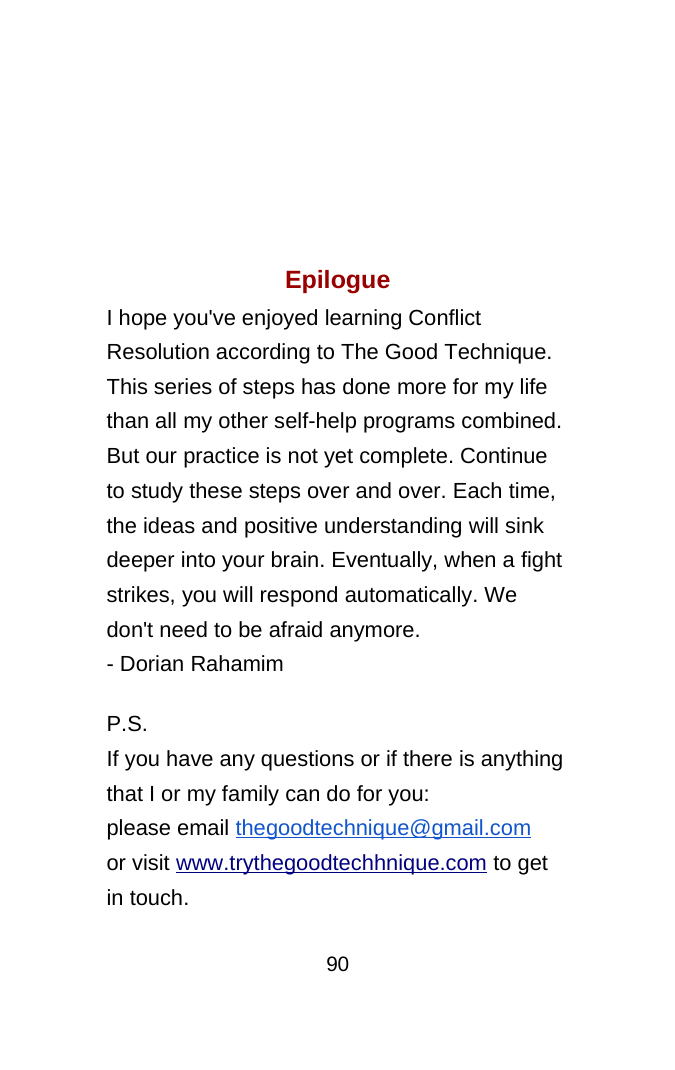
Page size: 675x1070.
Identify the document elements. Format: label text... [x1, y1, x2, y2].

text P.S. [106, 711, 568, 736]
text - Dorian Rahamim [106, 651, 568, 676]
text If you have any questions or if there is anything that I or my family can do for you: [106, 746, 568, 806]
text I hope you've enjoyed learning Conflict Resolution according to The Good Technique. This series of steps has done more for my life than all my other self-help programs combined. But our practice is not yet complete. Continue to study these steps over and over. Each time, the ideas and positive understanding will sink deeper into your brain. Eventually, when a fight strikes, you will respond automatically. We don't need to be afraid anymore. [106, 304, 568, 642]
subtitle Epilogue [106, 265, 568, 293]
text please email thegoodtechnique@gmail.com or visit www.trythegoodtechhnique.com to get in touch. [106, 815, 568, 910]
